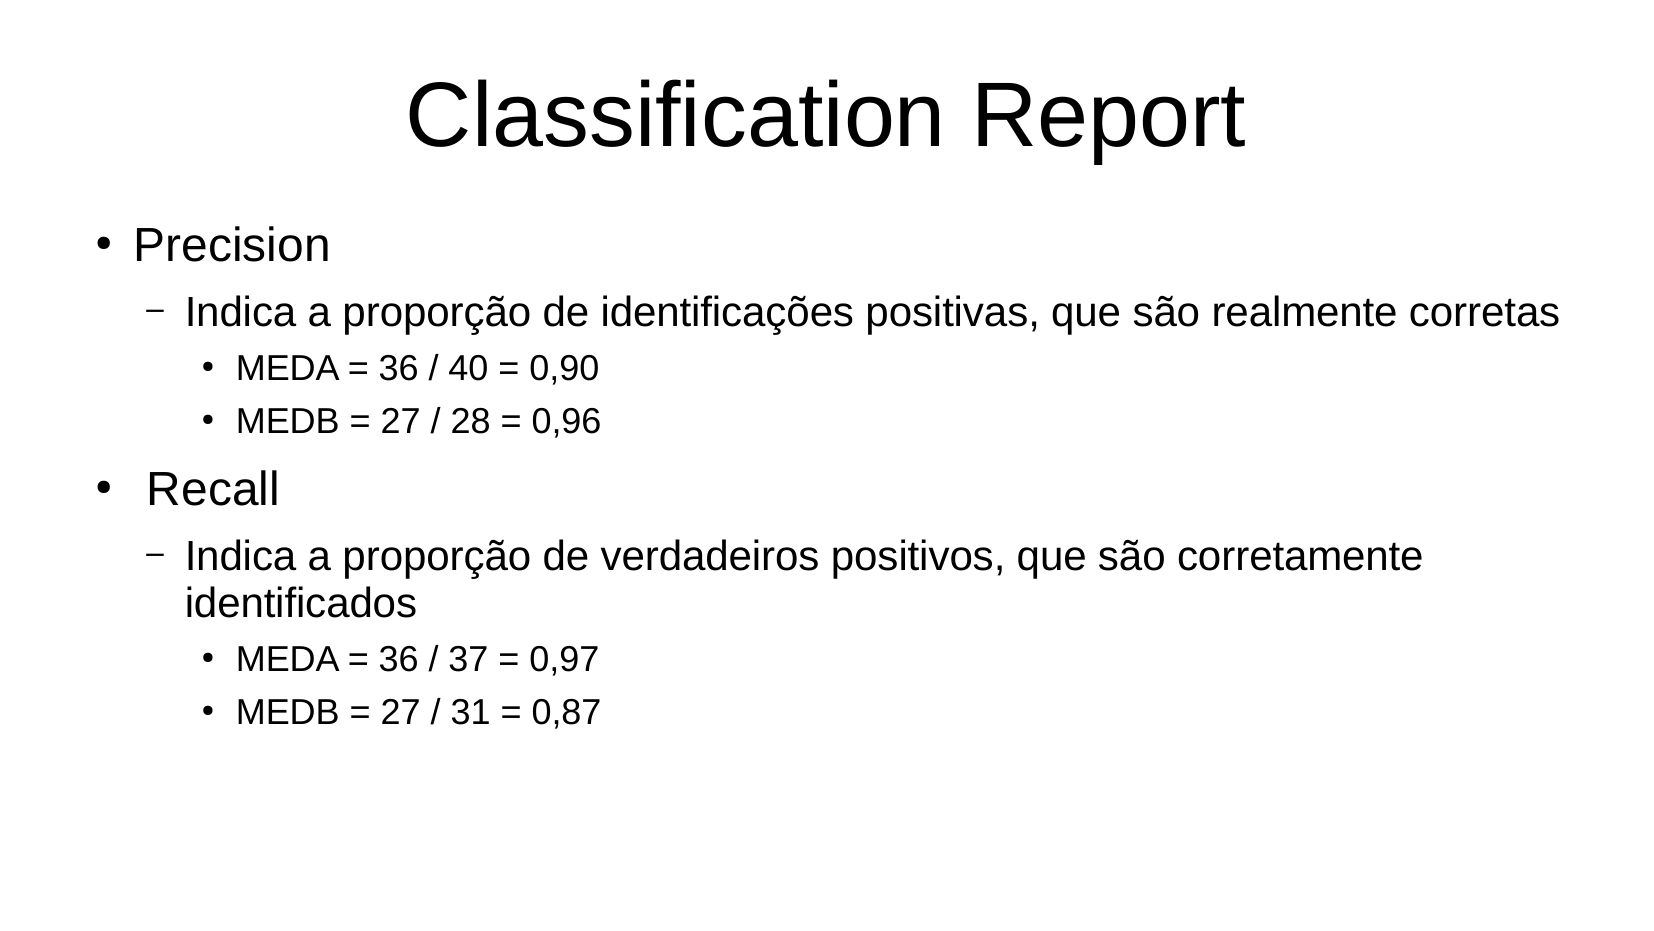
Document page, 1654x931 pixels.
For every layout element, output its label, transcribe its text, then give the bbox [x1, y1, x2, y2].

title Classification Report [82, 37, 1571, 193]
list Precision Indica a proporção de identificações positivas, que são realmente corretas MEDA = 36 / 40 = 0,90 MEDB = 27 / 28 = 0,96 Recall Indica a proporção de verdadeiros positivos, que são corretamente identificados MEDA = 36 / 37 = 0,97 MEDB = 27 / 31 = 0,87 [82, 217, 1571, 758]
